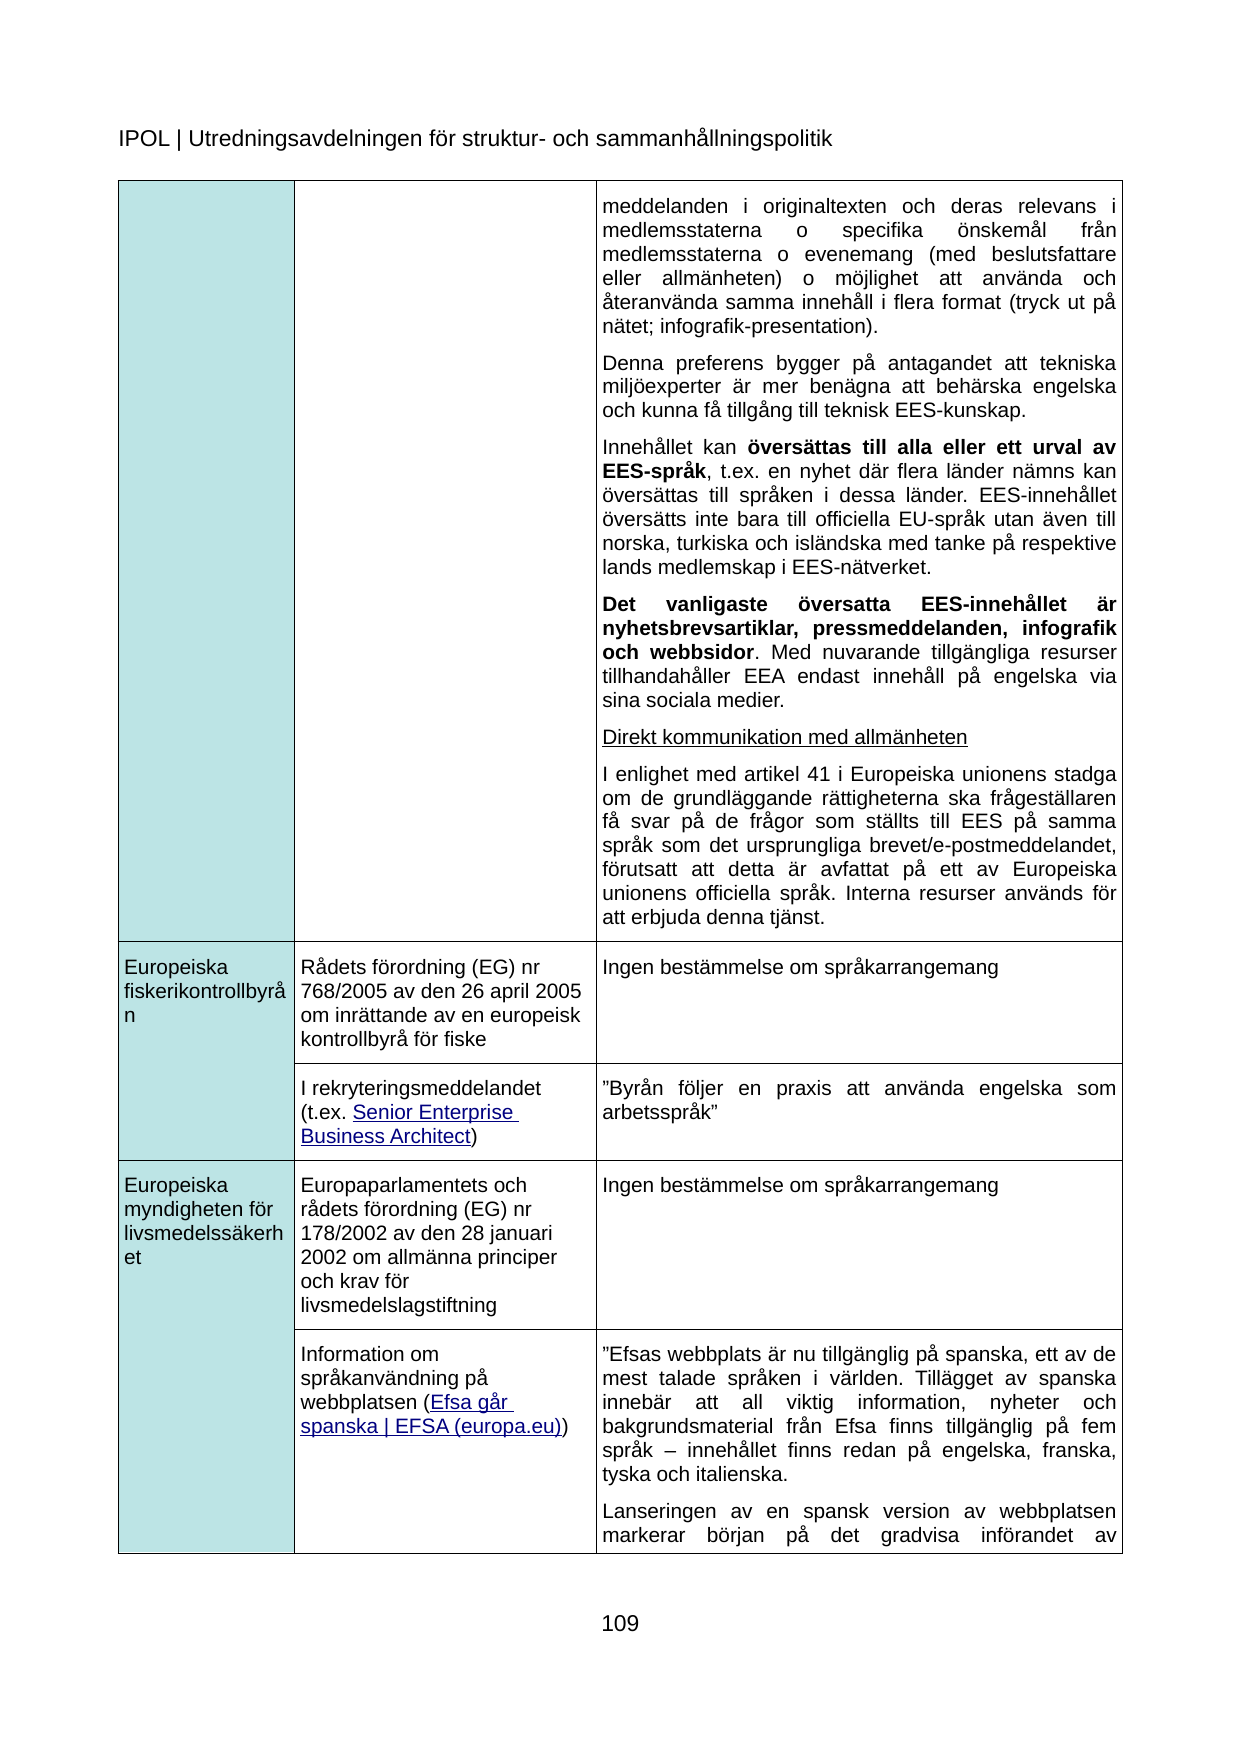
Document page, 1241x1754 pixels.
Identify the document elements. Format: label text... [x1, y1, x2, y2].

table_cell Ingen bestämmelse om språkarrangemang [597, 1161, 1122, 1329]
table_cell ”Byrån följer en praxis att använda engelska som arbetsspråk” [597, 1064, 1122, 1160]
table_cell Information om språkanvändning på webbplatsen (Efsa går spanska | EFSA (europa.eu)) [295, 1330, 596, 1552]
table_cell Europeiska fiskerikontrollbyrån [119, 942, 294, 1160]
table_cell [119, 181, 294, 941]
table_cell ”Efsas webbplats är nu tillgänglig på spanska, ett av de mest talade språken i världen. Tillägget av spanska innebär att all viktig information, nyheter och bakgrundsmaterial från Efsa finns tillgänglig på fem språk – innehållet finns redan på engelska, franska, tyska och italienska. Lanseringen av en spansk version av webbplatsen markerar början på det gradvisa införandet av [597, 1330, 1122, 1552]
table_cell Rådets förordning (EG) nr 768/2005 av den 26 april 2005 om inrättande av en europeisk kontrollbyrå för fiske [295, 942, 596, 1062]
table_cell [295, 181, 596, 941]
table_cell Europaparlamentets och rådets förordning (EG) nr 178/2002 av den 28 januari 2002 om allmänna principer och krav för livsmedelslagstiftning [295, 1161, 596, 1329]
table_cell I rekryteringsmeddelandet (t.ex. Senior Enterprise Business Architect) [295, 1064, 596, 1160]
table_cell Ingen bestämmelse om språkarrangemang [597, 942, 1122, 1062]
table_cell Europeiska myndigheten för livsmedelssäkerhet [119, 1161, 294, 1552]
table_cell meddelanden i originaltexten och deras relevans i medlemsstaterna o specifika önskemål från medlemsstaterna o evenemang (med beslutsfattare eller allmänheten) o möjlighet att använda och återanvända samma innehåll i flera format (tryck ut på nätet; infografik-presentation). Denna preferens bygger på antagandet att tekniska miljöexperter är mer benägna att behärska engelska och kunna få tillgång till teknisk EES-kunskap. Innehållet kan översättas till alla eller ett urval av EES-språk, t.ex. en nyhet där flera länder nämns kan översättas till språken i dessa länder. EES-innehållet översätts inte bara till officiella EU-språk utan även till norska, turkiska och isländska med tanke på respektive lands medlemskap i EES-nätverket. Det vanligaste översatta EES-innehållet är nyhetsbrevsartiklar, pressmeddelanden, infografik och webbsidor. Med nuvarande tillgängliga resurser tillhandahåller EEA endast innehåll på engelska via sina sociala medier. Direkt kommunikation med allmänheten I enlighet med artikel 41 i Europeiska unionens stadga om de grundläggande rättigheterna ska frågeställaren få svar på de frågor som ställts till EES på samma språk som det ursprungliga brevet/e-postmeddelandet, förutsatt att detta är avfattat på ett av Europeiska unionens officiella språk. Interna resurser används för att erbjuda denna tjänst. [597, 181, 1122, 941]
